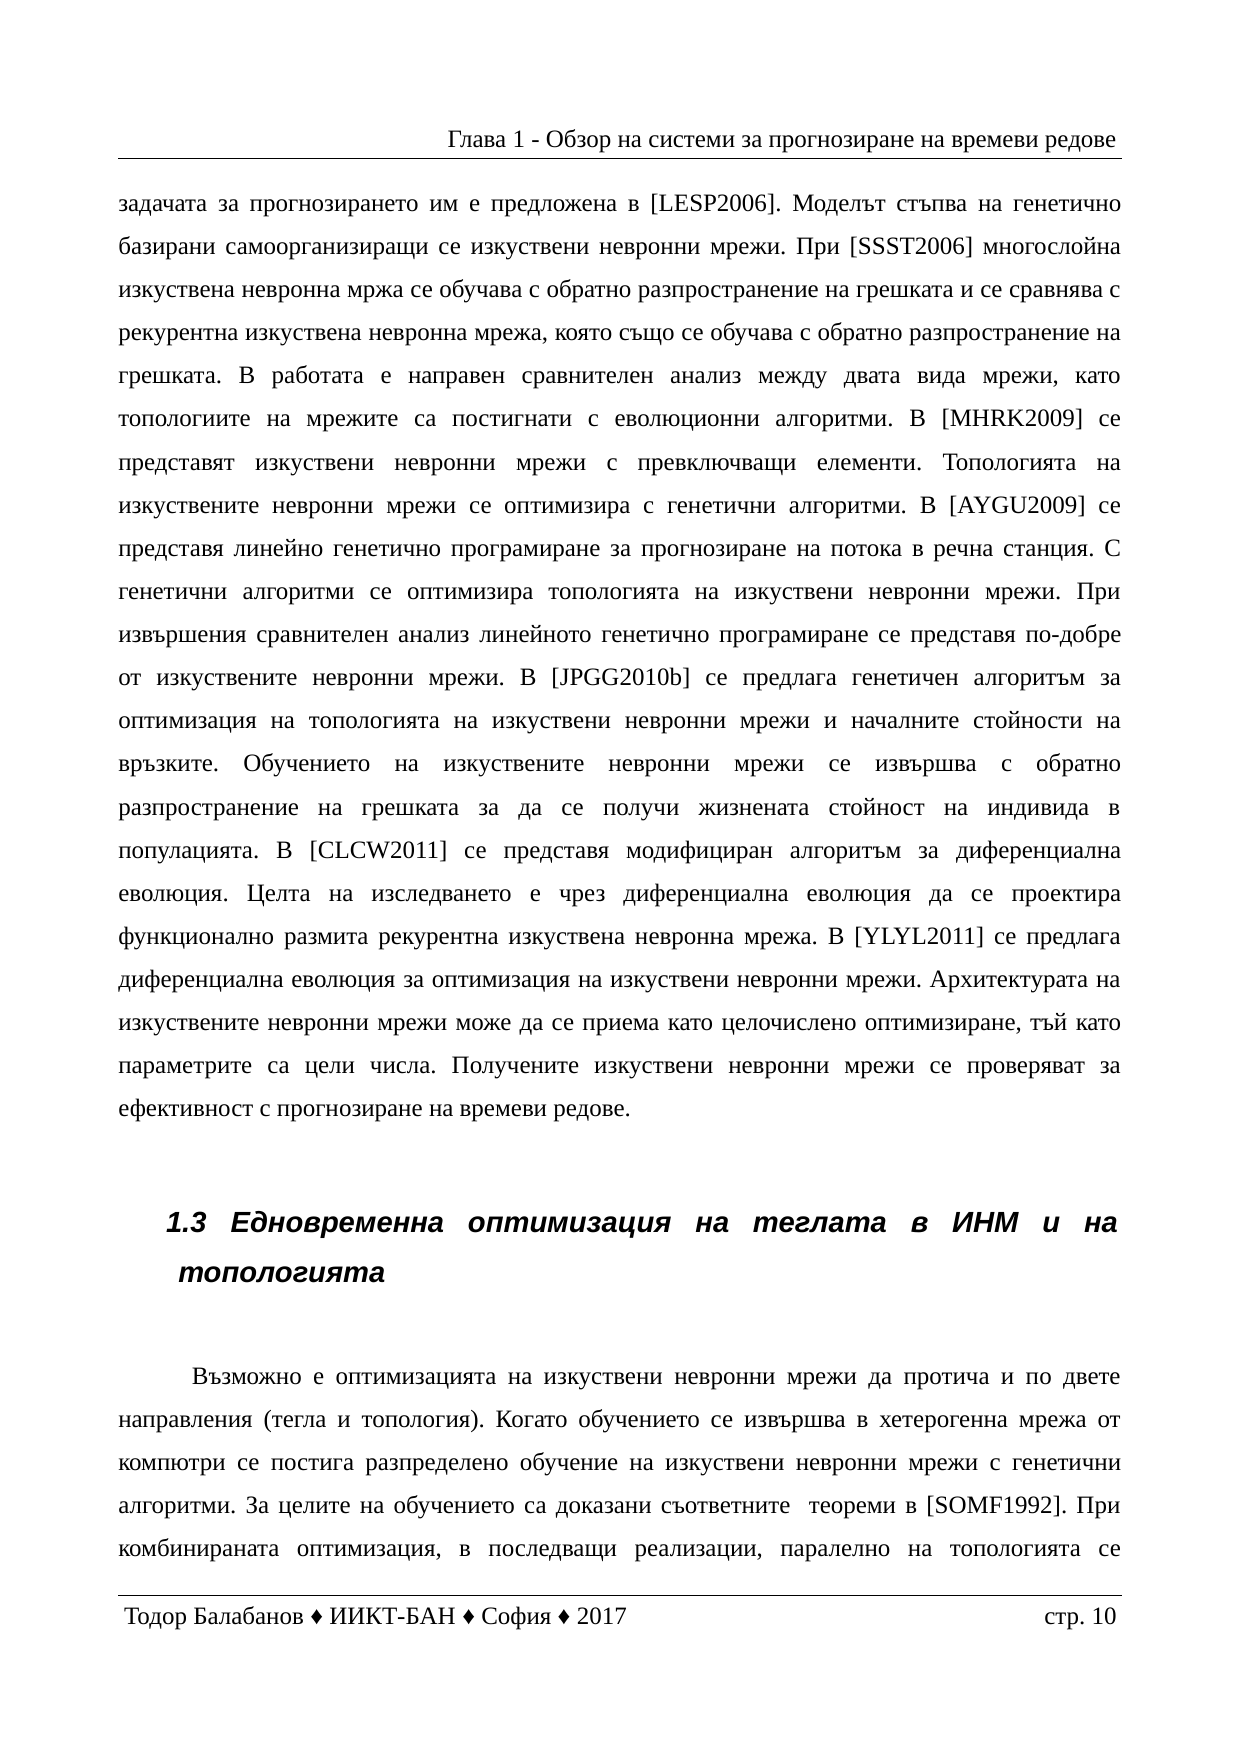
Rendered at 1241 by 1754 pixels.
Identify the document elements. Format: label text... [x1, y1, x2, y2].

text задачата за прогнозирането им е предложена в [LESP2006]. Моделът стъпва на генетично базирани самоорганизиращи се изкуствени невронни мрежи. При [SSST2006] многослойна изкуствена невронна мржа се обучава с обратно разпространение на грешката и се сравнява с рекурентна изкуствена невронна мрежа, която също се обучава с обратно разпространение на грешката. В работата е направен сравнителен анализ между двата вида мрежи, като топологиите на мрежите са постигнати с еволюционни алгоритми. В [MHRK2009] се представят изкуствени невронни мрежи с превключващи елементи. Топологията на изкуствените невронни мрежи се оптимизира с генетични алгоритми. В [AYGU2009] се представя линейно генетично програмиране за прогнозиране на потока в речна станция. С генетични алгоритми се оптимизира топологията на изкуствени невронни мрежи. При извършения сравнителен анализ линейното генетично програмиране се представя по-добре от изкуствените невронни мрежи. В [JPGG2010b] се предлага генетичен алгоритъм за оптимизация на топологията на изкуствени невронни мрежи и началните стойности на връзките. Обучението на изкуствените невронни мрежи се извършва с обратно разпространение на грешката за да се получи жизнената стойност на индивида в популацията. В [CLCW2011] се представя модифициран алгоритъм за диференциална еволюция. Целта на изследването е чрез диференциална еволюция да се проектира функционално размита рекурентна изкуствена невронна мрежа. В [YLYL2011] се предлага диференциална еволюция за оптимизация на изкуствени невронни мрежи. Архитектурата на изкуствените невронни мрежи може да се приема като целочислено оптимизиране, тъй като параметрите са цели числа. Получените изкуствени невронни мрежи се проверяват за ефективност с прогнозиране на времеви редове. [118, 188, 1122, 1122]
subtitle 1.3 Едновременна оптимизация на теглата в ИНМ и на топологията [118, 1205, 1122, 1289]
text Възможно е оптимизацията на изкуствени невронни мрежи да протича и по двете направления (тегла и топология). Когато обучението се извършва в хетерогенна мрежа от компютри се постига разпределено обучение на изкуствени невронни мрежи с генетични алгоритми. За целите на обучението са доказани съответните теореми в [SOMF1992]. При комбинираната оптимизация, в последващи реализации, паралелно на топологията се [118, 1361, 1122, 1562]
